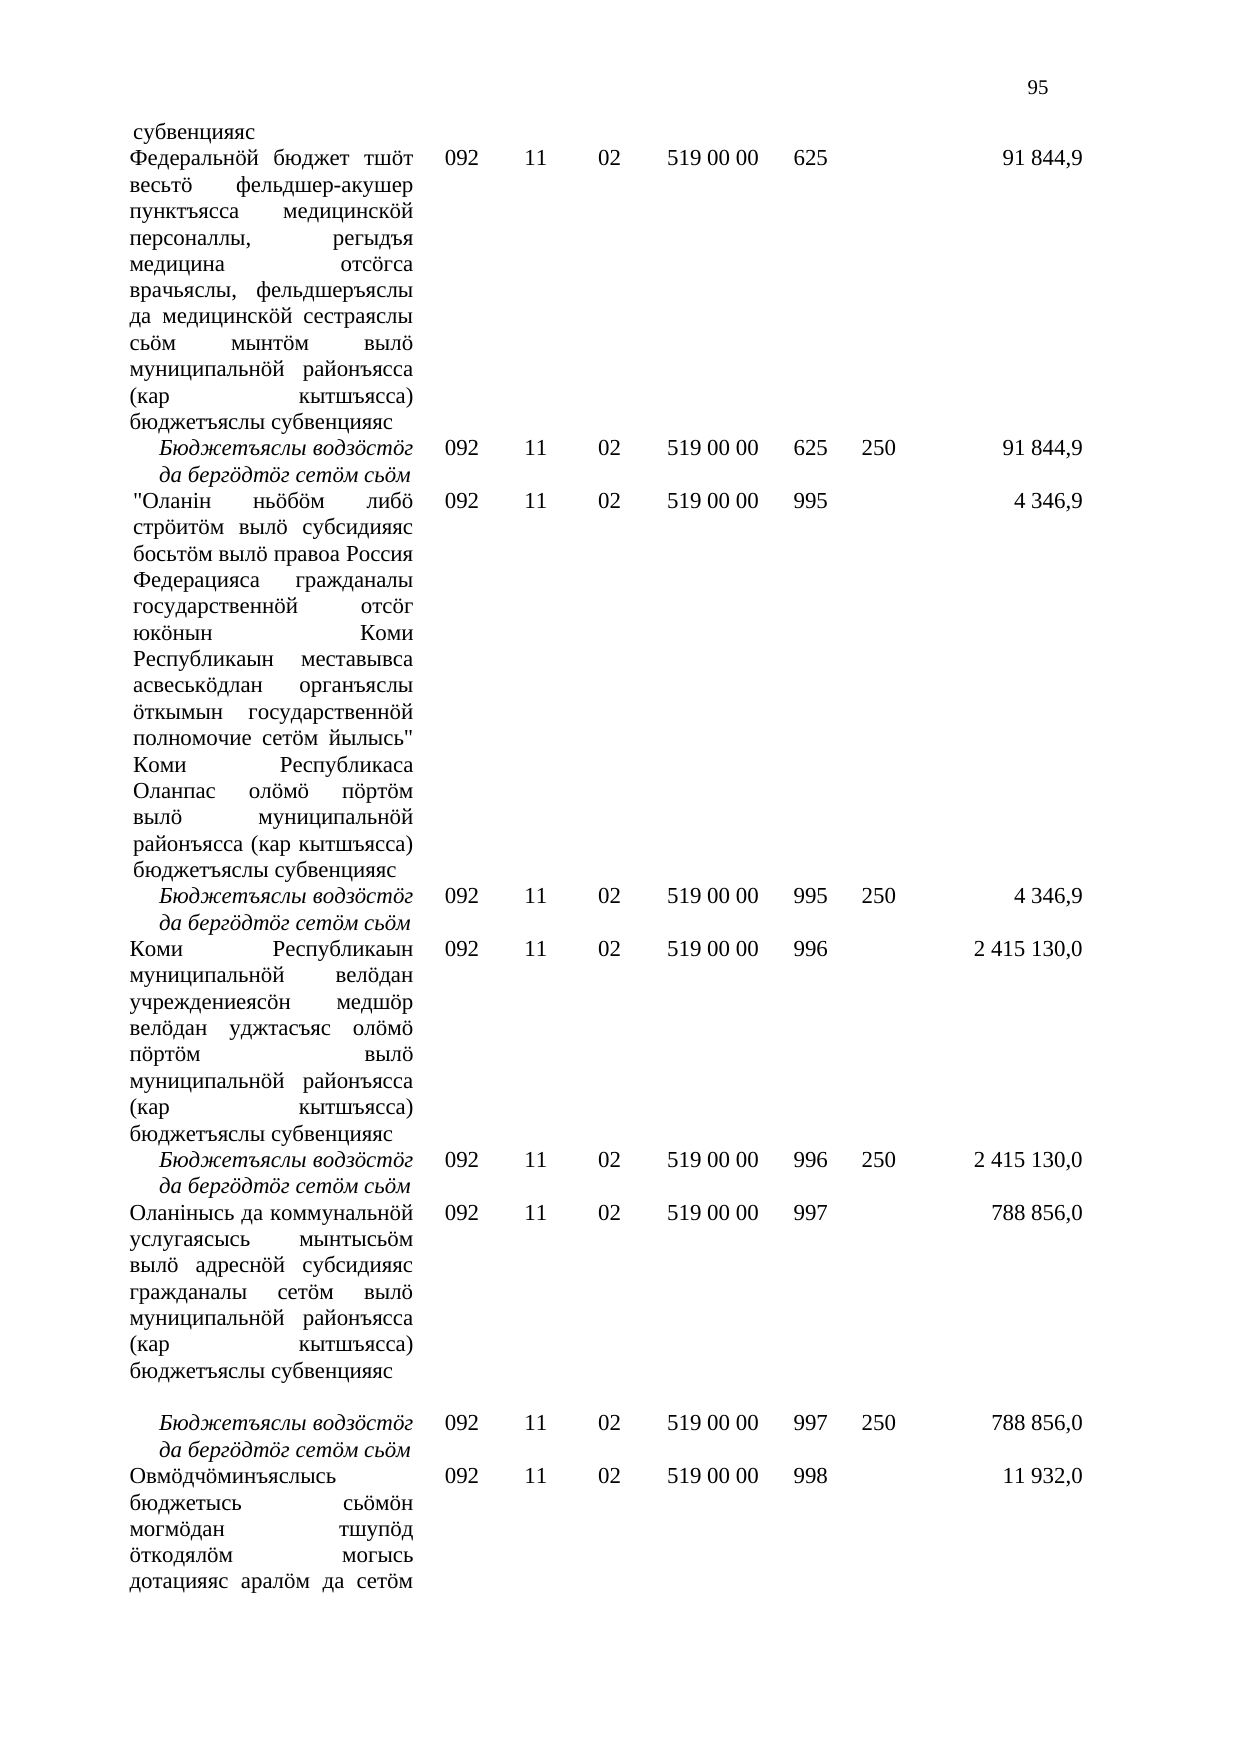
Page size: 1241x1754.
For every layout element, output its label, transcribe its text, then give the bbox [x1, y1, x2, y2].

table_cell [916, 118, 1094, 144]
table_cell Коми Республикаын муниципальнöй велöдан учреждениеясöн медшöр велöдан уджтасъяс олöмö пöртöм вылö муниципальнöй районъясса (кар кытшъясса) бюджетъяслы субвенцияяс [118, 935, 425, 1146]
table_cell 4 346,9 [916, 487, 1094, 882]
table_cell [425, 118, 498, 144]
table_cell 625 [779, 434, 842, 487]
table_cell Бюджетъяслы водзöстöг да бергöдтöг сетöм сьöм [118, 883, 425, 935]
table_cell 092 [425, 487, 498, 882]
table_cell 11 [499, 1462, 572, 1594]
table_cell 11 [499, 487, 572, 882]
table_cell 02 [573, 145, 646, 434]
table_cell [499, 118, 572, 144]
table_cell 092 [425, 145, 498, 434]
table_cell 519 00 00 [646, 1146, 779, 1199]
table_cell 250 [842, 434, 916, 487]
table_cell 519 00 00 [646, 935, 779, 1146]
table_cell 02 [573, 1462, 646, 1594]
table_cell [842, 487, 916, 882]
table_cell 092 [425, 1146, 498, 1199]
table_cell 250 [842, 1146, 916, 1199]
table_cell 11 [499, 1146, 572, 1199]
table_cell Федеральнöй бюджет тшöт весьтö фельдшер-акушер пунктъясса медицинскöй персоналлы, регыдъя медицина отсöгса врачьяслы, фельдшеръяслы да медицинскöй сестраяслы сьöм мынтöм вылö муниципальнöй районъясса (кар кытшъясса) бюджетъяслы субвенцияяс [118, 145, 425, 434]
table_cell 2 415 130,0 [916, 1146, 1094, 1199]
table_cell [842, 118, 916, 144]
table_cell 02 [573, 487, 646, 882]
table_cell 11 [499, 935, 572, 1146]
table_cell 092 [425, 883, 498, 935]
table_cell [842, 1462, 916, 1594]
table_cell 250 [842, 883, 916, 935]
table_cell 092 [425, 1199, 498, 1409]
table_cell 11 [499, 434, 572, 487]
table_cell 4 346,9 [916, 883, 1094, 935]
table_cell Бюджетъяслы водзöстöг да бергöдтöг сетöм сьöм [118, 1146, 425, 1199]
table_cell 250 [842, 1410, 916, 1462]
table_cell Бюджетъяслы водзöстöг да бергöдтöг сетöм сьöм [118, 1410, 425, 1462]
table_cell 519 00 00 [646, 434, 779, 487]
table_cell [842, 1199, 916, 1409]
table_cell 996 [779, 935, 842, 1146]
table_cell [573, 118, 646, 144]
table_cell 519 00 00 [646, 1199, 779, 1409]
table_cell 092 [425, 935, 498, 1146]
table_cell 788 856,0 [916, 1410, 1094, 1462]
table_cell 625 [779, 145, 842, 434]
table_cell 02 [573, 1199, 646, 1409]
table_cell 11 [499, 1410, 572, 1462]
table_cell 91 844,9 [916, 434, 1094, 487]
table_cell 996 [779, 1146, 842, 1199]
table_cell 519 00 00 [646, 145, 779, 434]
table_cell Бюджетъяслы водзöстöг да бергöдтöг сетöм сьöм [118, 434, 425, 487]
table_cell 519 00 00 [646, 883, 779, 935]
table_cell 788 856,0 [916, 1199, 1094, 1409]
table_cell 11 [499, 883, 572, 935]
table_cell Овмöдчöминъяслысь бюджетысь сьöмöн могмöдан тшупöд öткодялöм могысь дотацияяс аралöм да сетöм [118, 1462, 425, 1594]
table_cell [646, 118, 779, 144]
table_cell 11 [499, 145, 572, 434]
table_cell 995 [779, 883, 842, 935]
table_cell 519 00 00 [646, 1462, 779, 1594]
table_cell 02 [573, 434, 646, 487]
table_cell 91 844,9 [916, 145, 1094, 434]
table_cell 02 [573, 883, 646, 935]
table_cell 519 00 00 [646, 487, 779, 882]
table_cell Оланiнысь да коммунальнöй услугаясысь мынтысьöм вылö адреснöй субсидияяс гражданалы сетöм вылö муниципальнöй районъясса (кар кытшъясса) бюджетъяслы субвенцияяс [118, 1199, 425, 1409]
table_cell [842, 935, 916, 1146]
table_cell 02 [573, 1410, 646, 1462]
table_cell 11 932,0 [916, 1462, 1094, 1594]
table_cell 995 [779, 487, 842, 882]
table_cell "Оланiн ньöбöм либö стрöитöм вылö субсидияяс босьтöм вылö правоа Россия Федерацияса гражданалы государственнöй отсöг юкöнын Коми Республикаын меставывса асвеськöдлан органъяслы öткымын государственнöй полномочие сетöм йылысь" Коми Республикаса Оланпас олöмö пöртöм вылö муниципальнöй районъясса (кар кытшъясса) бюджетъяслы субвенцияяс [118, 487, 425, 882]
table_cell [842, 145, 916, 434]
table_cell 092 [425, 434, 498, 487]
table_cell [779, 118, 842, 144]
table_cell 998 [779, 1462, 842, 1594]
table_cell субвенцияяс [118, 118, 425, 144]
table_cell 02 [573, 935, 646, 1146]
table_cell 092 [425, 1410, 498, 1462]
table_cell 02 [573, 1146, 646, 1199]
table_cell 11 [499, 1199, 572, 1409]
table_cell 997 [779, 1410, 842, 1462]
table_cell 2 415 130,0 [916, 935, 1094, 1146]
table_cell 092 [425, 1462, 498, 1594]
table_cell 997 [779, 1199, 842, 1409]
table_cell 519 00 00 [646, 1410, 779, 1462]
